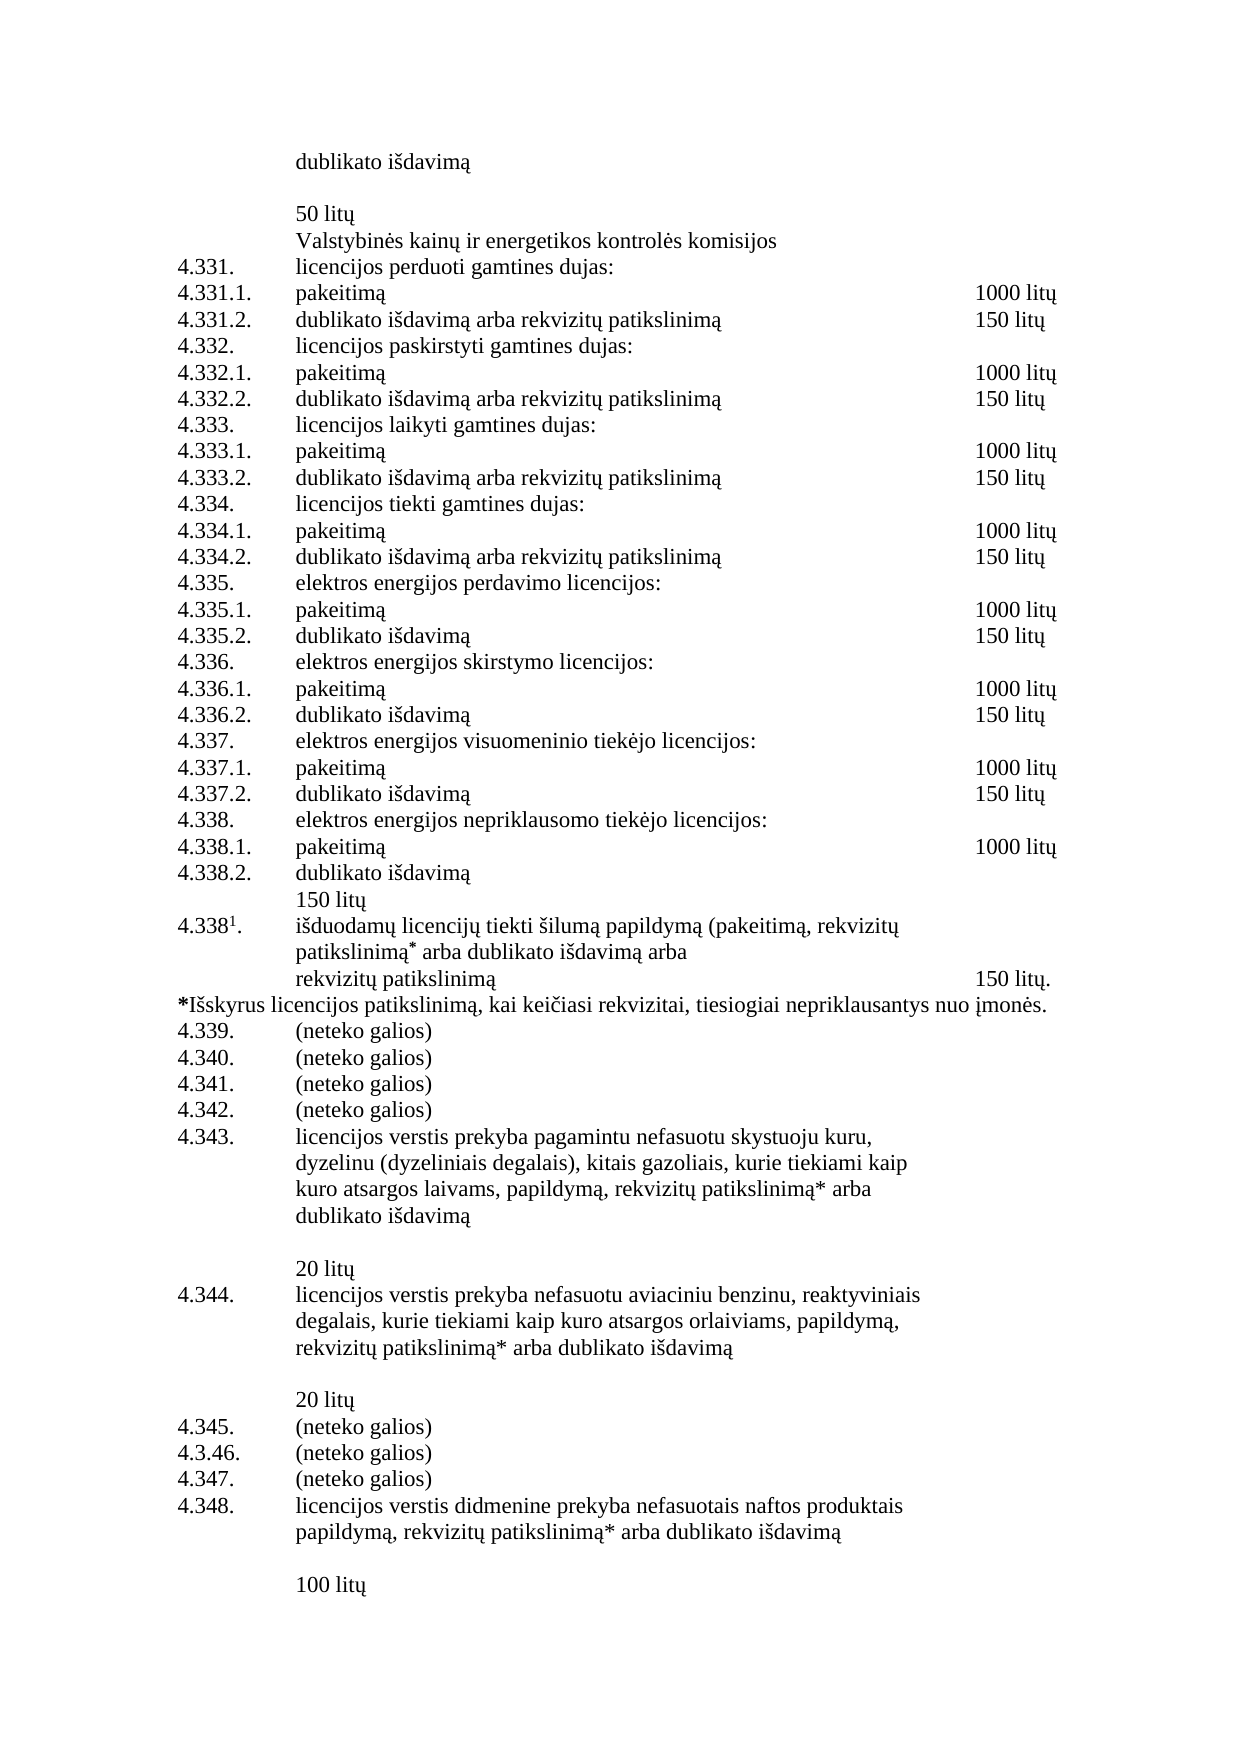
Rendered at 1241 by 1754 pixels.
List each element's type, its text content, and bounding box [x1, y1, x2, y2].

text 4.335.1. pakeitimą 1000 litų [177, 596, 1122, 622]
text 4.339. (neteko galios) [177, 1017, 945, 1044]
text 4.347. (neteko galios) [177, 1465, 945, 1492]
text 4.331. licencijos perduoti gamtines dujas: [177, 253, 1122, 279]
text 4.338. elektros energijos nepriklausomo tiekėjo licencijos: [177, 807, 1122, 833]
text 4.340. (neteko galios) [177, 1044, 945, 1070]
text Valstybinės kainų ir energetikos kontrolės komisijos [177, 227, 945, 253]
text 4.336.1. pakeitimą 1000 litų [177, 675, 1122, 701]
text 4.332. licencijos paskirstyti gamtines dujas: [177, 332, 1122, 358]
text 4.338.1. pakeitimą 1000 litų [177, 833, 1122, 859]
text 4.334.2. dublikato išdavimą arba rekvizitų patikslinimą 150 litų [177, 543, 1122, 569]
text 4.336.2. dublikato išdavimą 150 litų [177, 701, 1122, 727]
text 4.3381. išduodamų licencijų tiekti šilumą papildymą (pakeitimą, rekvizitų [177, 912, 1107, 938]
text 4.335. elektros energijos perdavimo licencijos: [177, 569, 1122, 596]
text 4.333. licencijos laikyti gamtines dujas: [177, 411, 1122, 438]
text dublikato išdavimą 50 litų [177, 148, 945, 227]
text 4.345. (neteko galios) [177, 1413, 945, 1439]
text 4.335.2. dublikato išdavimą 150 litų [177, 622, 1122, 648]
text 4.332.1. pakeitimą 1000 litų [177, 358, 1122, 385]
text patikslinimą* arba dublikato išdavimą arba [177, 938, 1107, 965]
text 4.333.2. dublikato išdavimą arba rekvizitų patikslinimą 150 litų [177, 464, 1122, 490]
text 4.344. licencijos verstis prekyba nefasuotu aviaciniu benzinu, reaktyviniais degalais, kurie tiekiami kaip kuro atsargos orlaiviams, papildymą, rekvizitų patikslinimą* arba dublikato išdavimą 20 litų [177, 1281, 945, 1413]
text 4.341. (neteko galios) [177, 1070, 945, 1096]
text *Išskyrus licencijos patikslinimą, kai keičiasi rekvizitai, tiesiogiai nepriklausantys nuo įmonės. [177, 991, 1107, 1017]
text 4.331.2. dublikato išdavimą arba rekvizitų patikslinimą 150 litų [177, 306, 1122, 332]
text 4.337. elektros energijos visuomeninio tiekėjo licencijos: [177, 727, 1122, 754]
text 4.338.2. dublikato išdavimą 150 litų [177, 859, 945, 912]
text 4.334.1. pakeitimą 1000 litų [177, 517, 1122, 543]
text 4.332.2. dublikato išdavimą arba rekvizitų patikslinimą 150 litų [177, 385, 1122, 411]
text rekvizitų patikslinimą 150 litų. [177, 965, 1107, 991]
text 4.337.1. pakeitimą 1000 litų [177, 754, 1122, 780]
text 4.348. licencijos verstis didmenine prekyba nefasuotais naftos produktais papildymą, rekvizitų patikslinimą* arba dublikato išdavimą 100 litų [177, 1492, 945, 1597]
text 4.3.46. (neteko galios) [177, 1439, 945, 1465]
text 4.336. elektros energijos skirstymo licencijos: [177, 648, 1122, 675]
text 4.334. licencijos tiekti gamtines dujas: [177, 490, 1122, 517]
text 4.333.1. pakeitimą 1000 litų [177, 438, 1122, 464]
text 4.343. licencijos verstis prekyba pagamintu nefasuotu skystuoju kuru, dyzelinu (dyzeliniais degalais), kitais gazoliais, kurie tiekiami kaip kuro atsargos laivams, papildymą, rekvizitų patikslinimą* arba dublikato išdavimą 20 litų [177, 1123, 945, 1281]
text 4.331.1. pakeitimą 1000 litų [177, 279, 1122, 306]
text 4.342. (neteko galios) [177, 1096, 945, 1123]
text 4.337.2. dublikato išdavimą 150 litų [177, 780, 1122, 807]
